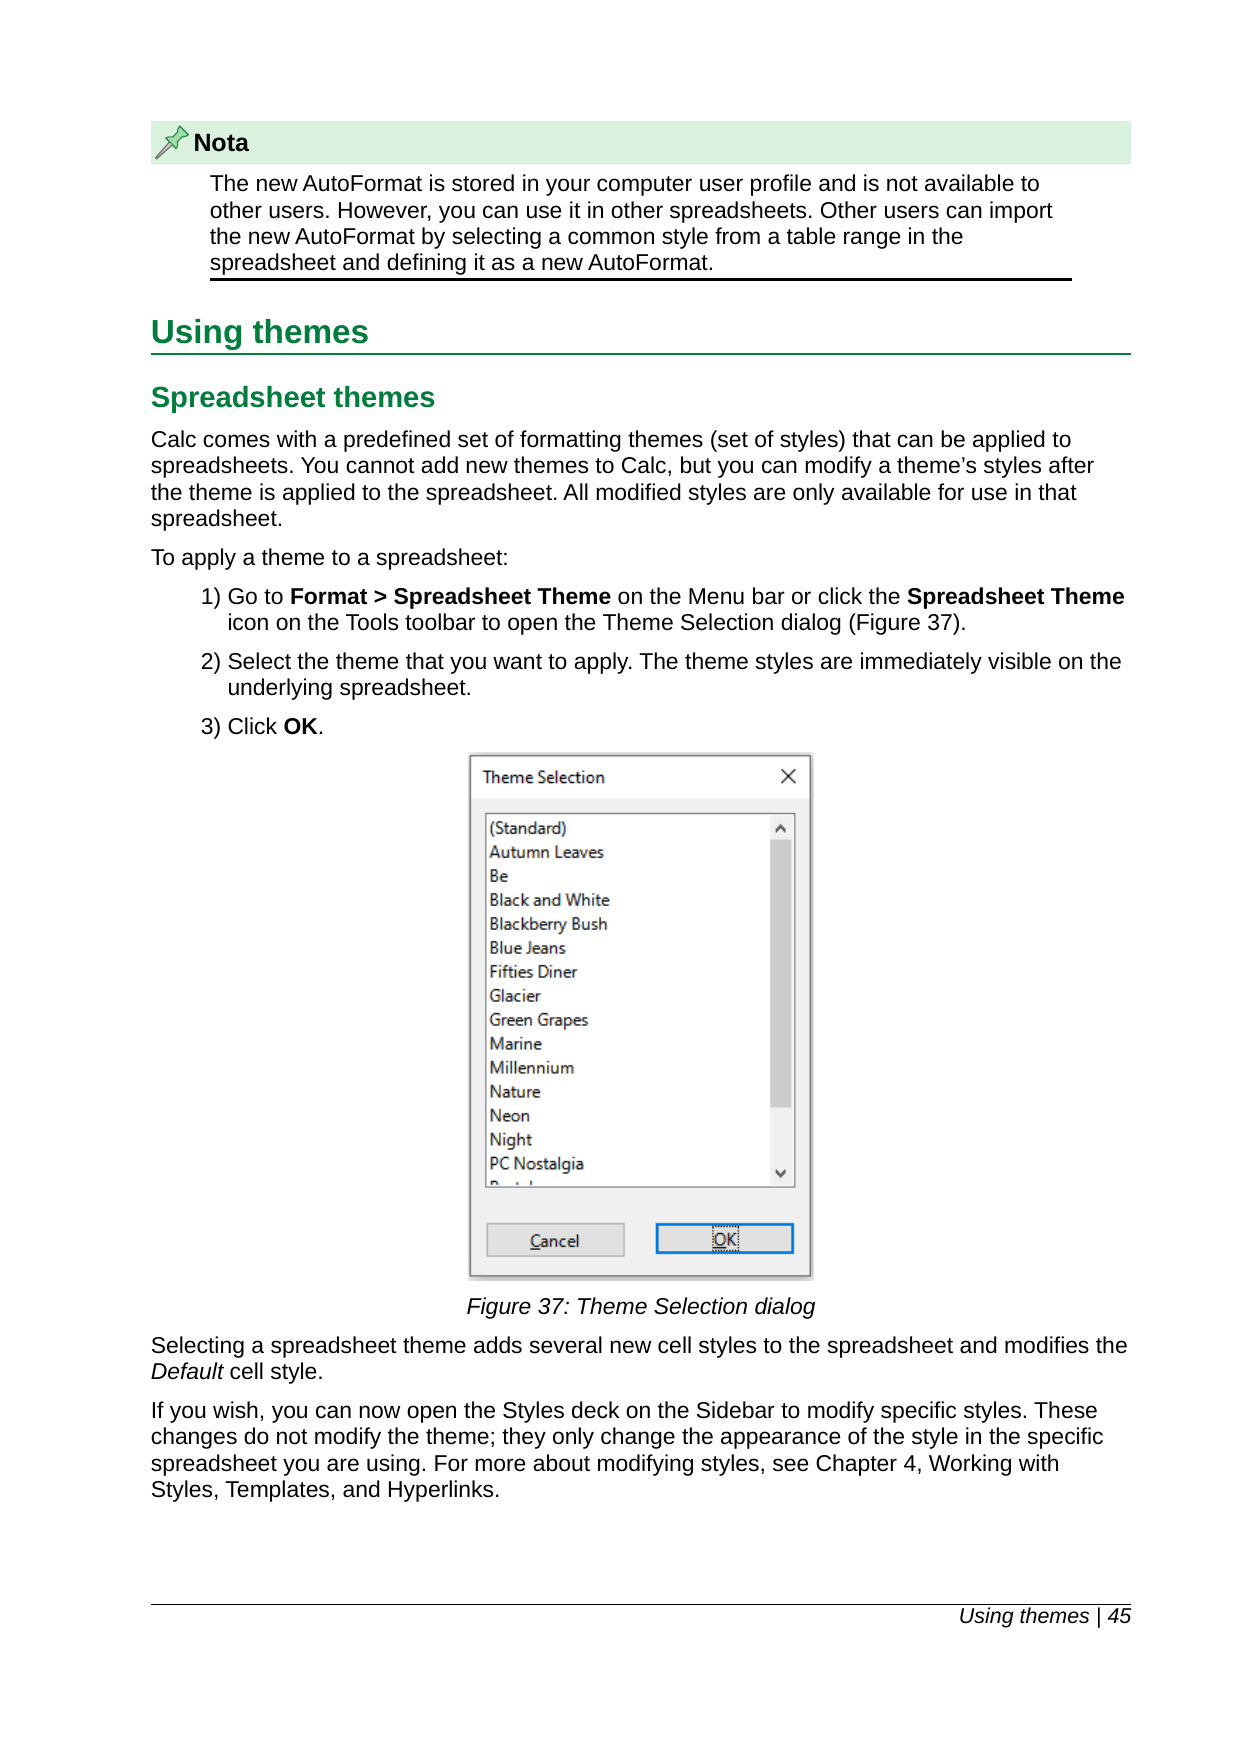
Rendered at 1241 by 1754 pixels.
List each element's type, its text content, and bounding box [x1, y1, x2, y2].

subtitle Nota [151, 121, 1131, 164]
list Select the theme that you want to apply. The theme styles are immediately visible on the underlying spreadsheet. [227, 648, 1131, 701]
text Figure 37: Theme Selection dialog [466, 1293, 815, 1319]
text Selecting a spreadsheet theme adds several new cell styles to the spreadsheet and modifies the Default cell style. [151, 1332, 1131, 1384]
text The new AutoFormat is stored in your computer user profile and is not available to other users. However, you can use it in other spreadsheets. Other users can import the new AutoFormat by selecting a common style from a table range in the spreadsheet and defining it as a new AutoFormat. [209, 170, 1072, 281]
list Go to Format > Spreadsheet Theme on the Menu bar or click the Spreadsheet Theme icon on the Tools toolbar to open the Theme Selection dialog (Figure 37). [227, 583, 1131, 636]
picture [467, 752, 814, 1281]
text If you wish, you can now open the Styles deck on the Sidebar to modify specific styles. These changes do not modify the theme; they only change the appearance of the style in the specific spreadsheet you are using. For more about modifying styles, see Chapter 4, Working with Styles, Templates, and Hyperlinks. [151, 1397, 1131, 1502]
subtitle Using themes [151, 312, 1131, 353]
text Calc comes with a predefined set of formatting themes (set of styles) that can be applied to spreadsheets. You cannot add new themes to Calc, but you can modify a theme’s styles after the theme is applied to the spreadsheet. All modified styles are only available for use in that spreadsheet. [151, 426, 1131, 531]
list To apply a theme to a spreadsheet: [151, 544, 1131, 570]
list Click OK. [227, 713, 1131, 739]
subtitle Spreadsheet themes [151, 380, 1131, 414]
